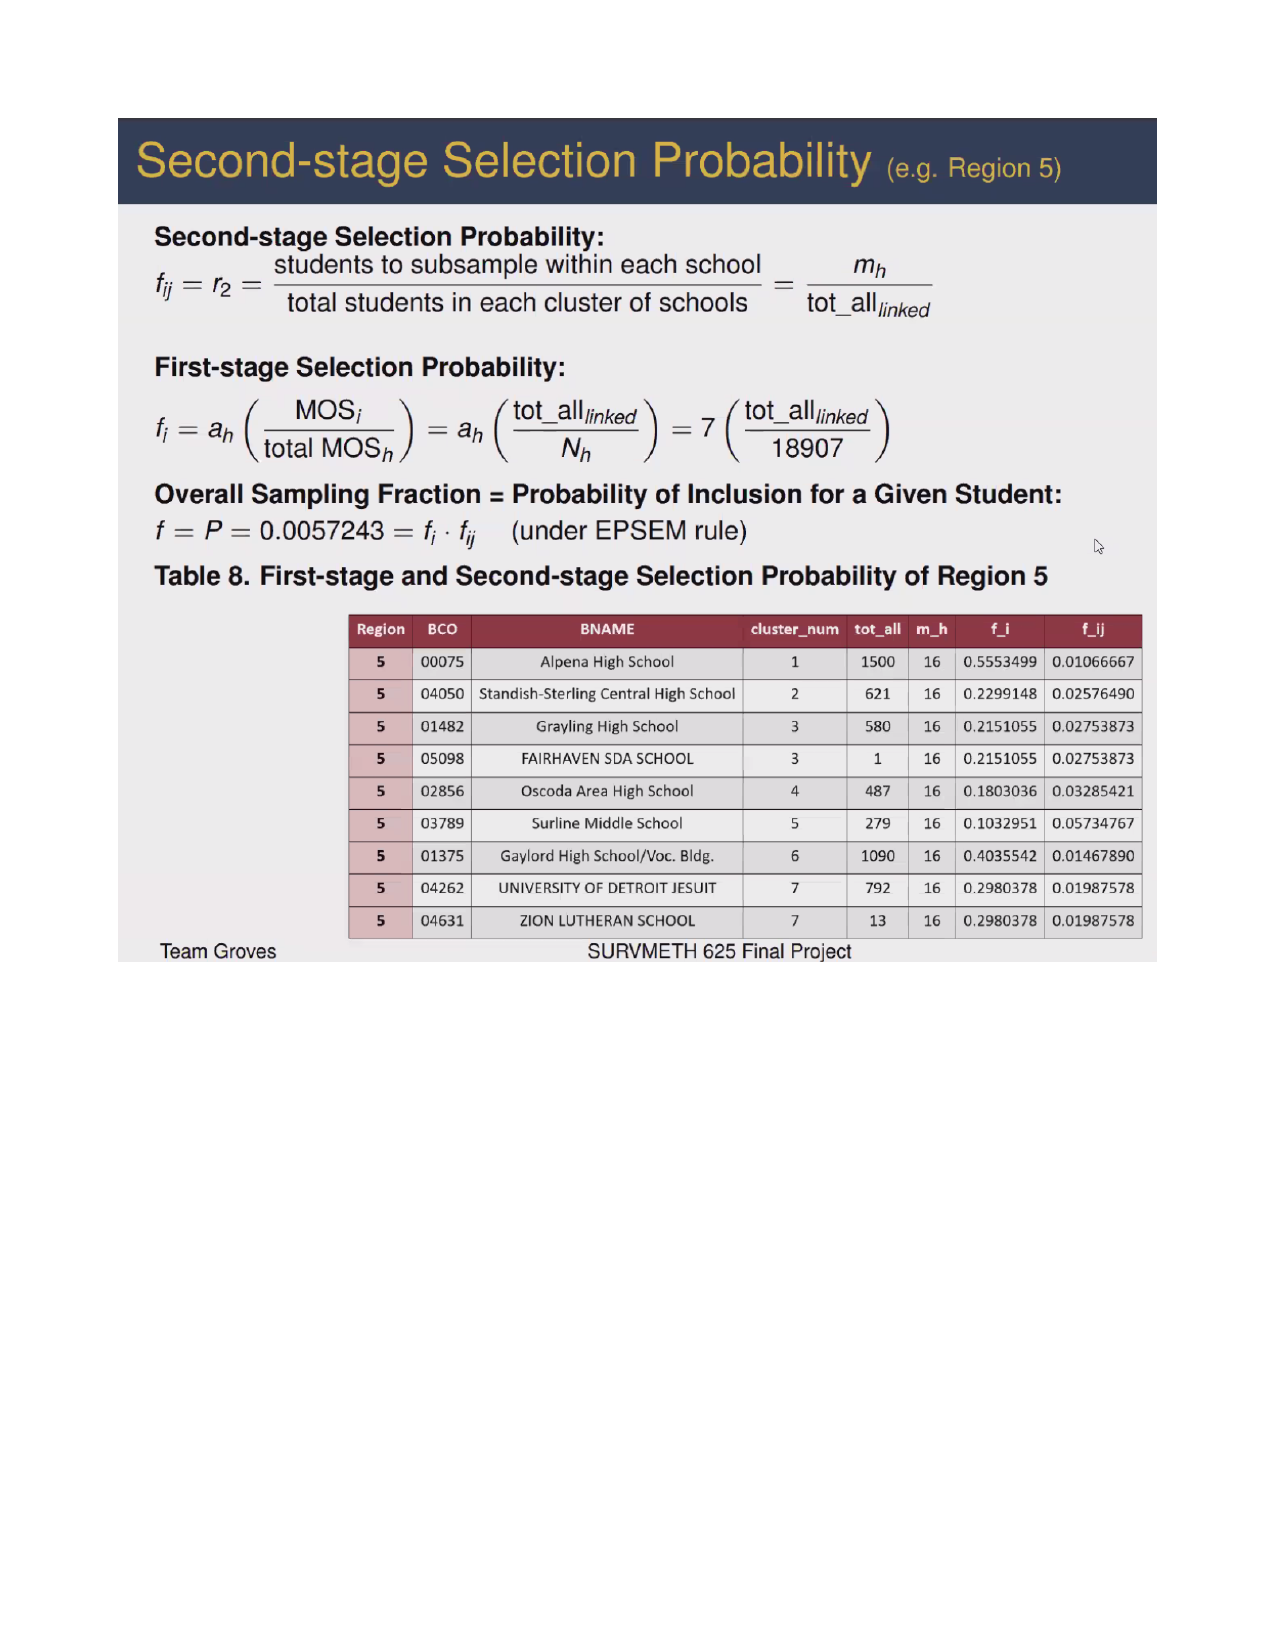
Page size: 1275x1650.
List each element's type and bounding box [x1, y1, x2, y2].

picture [118, 118, 1157, 962]
